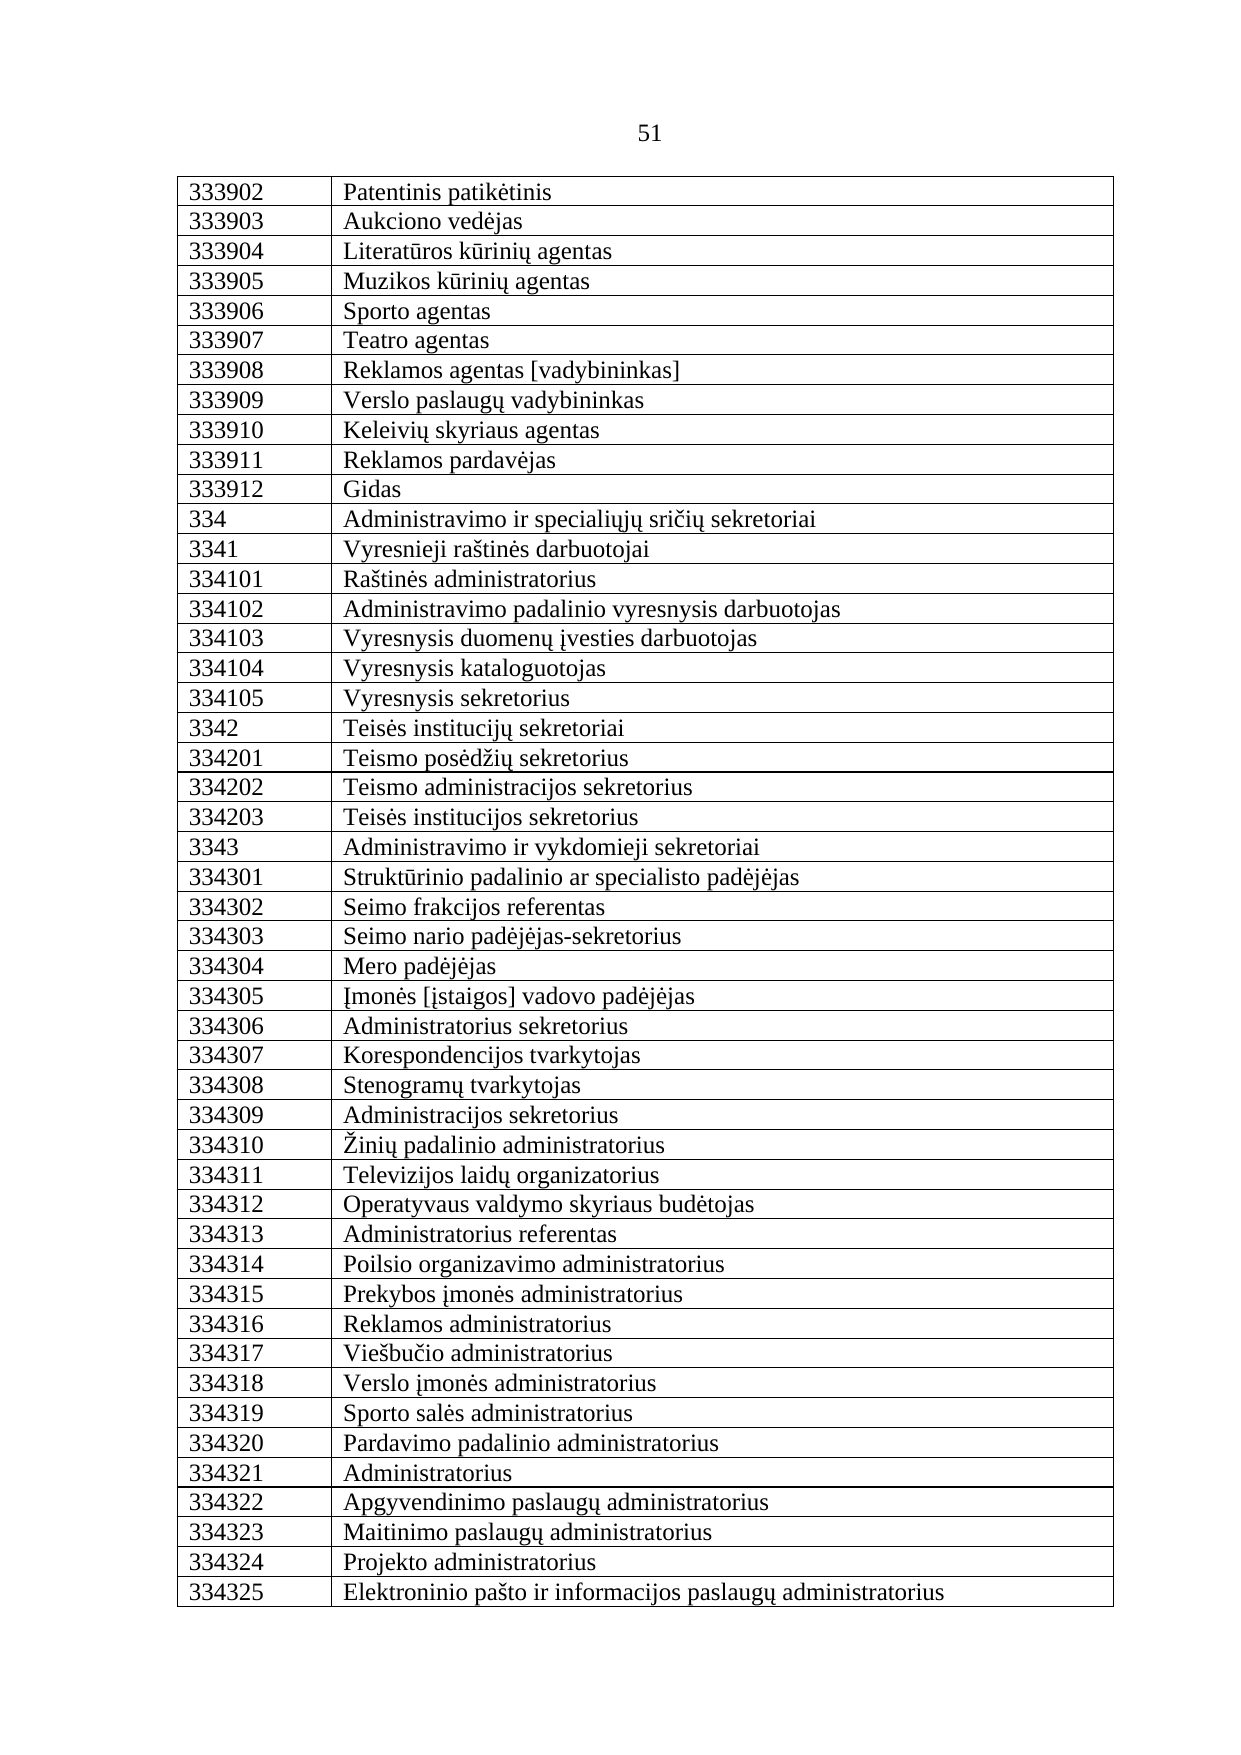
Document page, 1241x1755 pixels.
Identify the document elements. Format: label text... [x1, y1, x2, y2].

table_cell [1114, 623, 1119, 652]
table_cell 334201 [178, 743, 331, 771]
table_cell 334320 [178, 1428, 331, 1457]
table_cell [1114, 1040, 1119, 1069]
table_cell Administravimo padalinio vyresnysis darbuotojas [332, 594, 1113, 622]
table_cell [1114, 593, 1119, 622]
table_cell 334103 [178, 624, 331, 652]
table_cell 334324 [178, 1547, 331, 1576]
table_cell Operatyvaus valdymo skyriaus budėtojas [332, 1190, 1113, 1218]
table_cell 334309 [178, 1100, 331, 1129]
table_cell [1114, 235, 1119, 265]
table_cell Administravimo ir vykdomieji sekretoriai [332, 832, 1113, 861]
table_cell [1114, 474, 1119, 503]
table_cell 333911 [178, 445, 331, 473]
table_cell 334318 [178, 1368, 331, 1397]
table_cell [1114, 1278, 1119, 1308]
table_cell Keleivių skyriaus agentas [332, 415, 1113, 444]
table_cell 3341 [178, 534, 331, 563]
table_cell 334322 [178, 1488, 331, 1516]
table_cell Seimo nario padėjėjas-sekretorius [332, 921, 1113, 950]
table_cell 334313 [178, 1219, 331, 1248]
table_cell 334302 [178, 892, 331, 920]
table_cell Pardavimo padalinio administratorius [332, 1428, 1113, 1457]
table_cell [1114, 325, 1119, 354]
table_cell 333902 [178, 177, 331, 205]
table_cell 334 [178, 504, 331, 533]
table_cell Vyresnysis sekretorius [332, 683, 1113, 712]
table_cell 334317 [178, 1339, 331, 1367]
table_cell Raštinės administratorius [332, 564, 1113, 593]
table_cell [1114, 682, 1119, 712]
table_cell 334202 [178, 773, 331, 801]
table_cell [1114, 920, 1119, 950]
table_cell 334307 [178, 1041, 331, 1069]
table_cell Administracijos sekretorius [332, 1100, 1113, 1129]
table_cell Administravimo ir specialiųjų sričių sekretoriai [332, 504, 1113, 533]
table_cell [1114, 1338, 1119, 1367]
table_cell Patentinis patikėtinis [332, 177, 1113, 205]
table_cell Mero padėjėjas [332, 951, 1113, 980]
table_cell Seimo frakcijos referentas [332, 892, 1113, 920]
table_cell [1114, 444, 1119, 473]
table_cell Maitinimo paslaugų administratorius [332, 1517, 1113, 1546]
table_cell [1114, 980, 1119, 1010]
table_cell [1114, 384, 1119, 414]
table_cell [1114, 1248, 1119, 1278]
table_cell 333912 [178, 475, 331, 503]
table_cell Teatro agentas [332, 326, 1113, 354]
table_cell [1114, 414, 1119, 444]
table_cell [1114, 1457, 1119, 1486]
table_cell 334303 [178, 921, 331, 950]
table_cell 333910 [178, 415, 331, 444]
table_cell 334102 [178, 594, 331, 622]
table_cell Vyresnieji raštinės darbuotojai [332, 534, 1113, 563]
table_cell [1114, 265, 1119, 295]
table_cell [1114, 1189, 1119, 1218]
table_cell [1114, 1218, 1119, 1248]
table_cell [1114, 533, 1119, 563]
table_cell Stenogramų tvarkytojas [332, 1070, 1113, 1099]
table_cell Teisės institucijos sekretorius [332, 802, 1113, 831]
table_cell [1114, 354, 1119, 384]
table_cell Struktūrinio padalinio ar specialisto padėjėjas [332, 862, 1113, 891]
table_cell Vyresnysis duomenų įvesties darbuotojas [332, 624, 1113, 652]
table_cell 333908 [178, 355, 331, 384]
table_cell Gidas [332, 475, 1113, 503]
table_cell 334311 [178, 1160, 331, 1188]
table_cell Administratorius sekretorius [332, 1011, 1113, 1039]
table_cell [1114, 295, 1119, 324]
table_cell [1114, 1486, 1119, 1516]
table_cell Verslo paslaugų vadybininkas [332, 385, 1113, 414]
table_cell 333906 [178, 296, 331, 324]
table_cell Administratorius referentas [332, 1219, 1113, 1248]
table_cell [1114, 1159, 1119, 1188]
table_cell [1114, 1308, 1119, 1337]
table_cell Poilsio organizavimo administratorius [332, 1249, 1113, 1278]
table_cell 334310 [178, 1130, 331, 1159]
table_cell Televizijos laidų organizatorius [332, 1160, 1113, 1188]
table_cell 334323 [178, 1517, 331, 1546]
table_cell [1114, 652, 1119, 682]
table_cell Teismo administracijos sekretorius [332, 773, 1113, 801]
table_cell [1114, 1129, 1119, 1159]
table_cell [1114, 1069, 1119, 1099]
table_cell [1114, 1010, 1119, 1039]
table_cell [1114, 205, 1119, 235]
table_cell 334105 [178, 683, 331, 712]
table_cell [1114, 1397, 1119, 1427]
table_cell Reklamos pardavėjas [332, 445, 1113, 473]
table_cell 333903 [178, 206, 331, 235]
table_cell 333907 [178, 326, 331, 354]
table_cell Prekybos įmonės administratorius [332, 1279, 1113, 1308]
table_cell Įmonės [įstaigos] vadovo padėjėjas [332, 981, 1113, 1010]
table_cell 334301 [178, 862, 331, 891]
table_cell Vyresnysis kataloguotojas [332, 653, 1113, 682]
table_cell Reklamos administratorius [332, 1309, 1113, 1337]
table_cell Teisės institucijų sekretoriai [332, 713, 1113, 742]
table_cell Aukciono vedėjas [332, 206, 1113, 235]
table_cell [1114, 1546, 1119, 1576]
table_cell [1114, 1576, 1119, 1606]
table_cell 334306 [178, 1011, 331, 1039]
table_cell 3343 [178, 832, 331, 861]
table_cell Sporto agentas [332, 296, 1113, 324]
table_cell [1114, 891, 1119, 920]
table_cell [1114, 563, 1119, 593]
table_cell [1114, 831, 1119, 861]
table_cell Sporto salės administratorius [332, 1398, 1113, 1427]
table_cell [1114, 771, 1119, 801]
table_cell [1114, 1367, 1119, 1397]
table_cell 333909 [178, 385, 331, 414]
table_cell 334319 [178, 1398, 331, 1427]
table_cell 334305 [178, 981, 331, 1010]
table_cell [1114, 861, 1119, 891]
table_cell Administratorius [332, 1458, 1113, 1486]
table_cell 334304 [178, 951, 331, 980]
table_cell [1114, 801, 1119, 831]
table_cell Elektroninio pašto ir informacijos paslaugų administratorius [332, 1577, 1113, 1606]
table_cell 334321 [178, 1458, 331, 1486]
table_cell 333905 [178, 266, 331, 295]
table_cell 334203 [178, 802, 331, 831]
table_cell [1114, 742, 1119, 771]
table_cell Apgyvendinimo paslaugų administratorius [332, 1488, 1113, 1516]
table_cell Muzikos kūrinių agentas [332, 266, 1113, 295]
table_cell Korespondencijos tvarkytojas [332, 1041, 1113, 1069]
table_cell Projekto administratorius [332, 1547, 1113, 1576]
table_cell Žinių padalinio administratorius [332, 1130, 1113, 1159]
table_cell [1114, 712, 1119, 742]
table_cell Teismo posėdžių sekretorius [332, 743, 1113, 771]
table_cell 333904 [178, 236, 331, 265]
table_cell 334101 [178, 564, 331, 593]
table_cell [1114, 950, 1119, 980]
table_cell 334316 [178, 1309, 331, 1337]
table_cell [1114, 503, 1119, 533]
table_cell 334104 [178, 653, 331, 682]
table_cell 3342 [178, 713, 331, 742]
table_cell Reklamos agentas [vadybininkas] [332, 355, 1113, 384]
table_cell 334315 [178, 1279, 331, 1308]
table_cell [1114, 1099, 1119, 1129]
table_cell Viešbučio administratorius [332, 1339, 1113, 1367]
table_cell 334325 [178, 1577, 331, 1606]
table_cell [1114, 176, 1119, 205]
table_cell 334314 [178, 1249, 331, 1278]
table_cell [1114, 1516, 1119, 1546]
table_cell Literatūros kūrinių agentas [332, 236, 1113, 265]
table_cell 334312 [178, 1190, 331, 1218]
table_cell [1114, 1427, 1119, 1457]
table_cell 334308 [178, 1070, 331, 1099]
table_cell Verslo įmonės administratorius [332, 1368, 1113, 1397]
